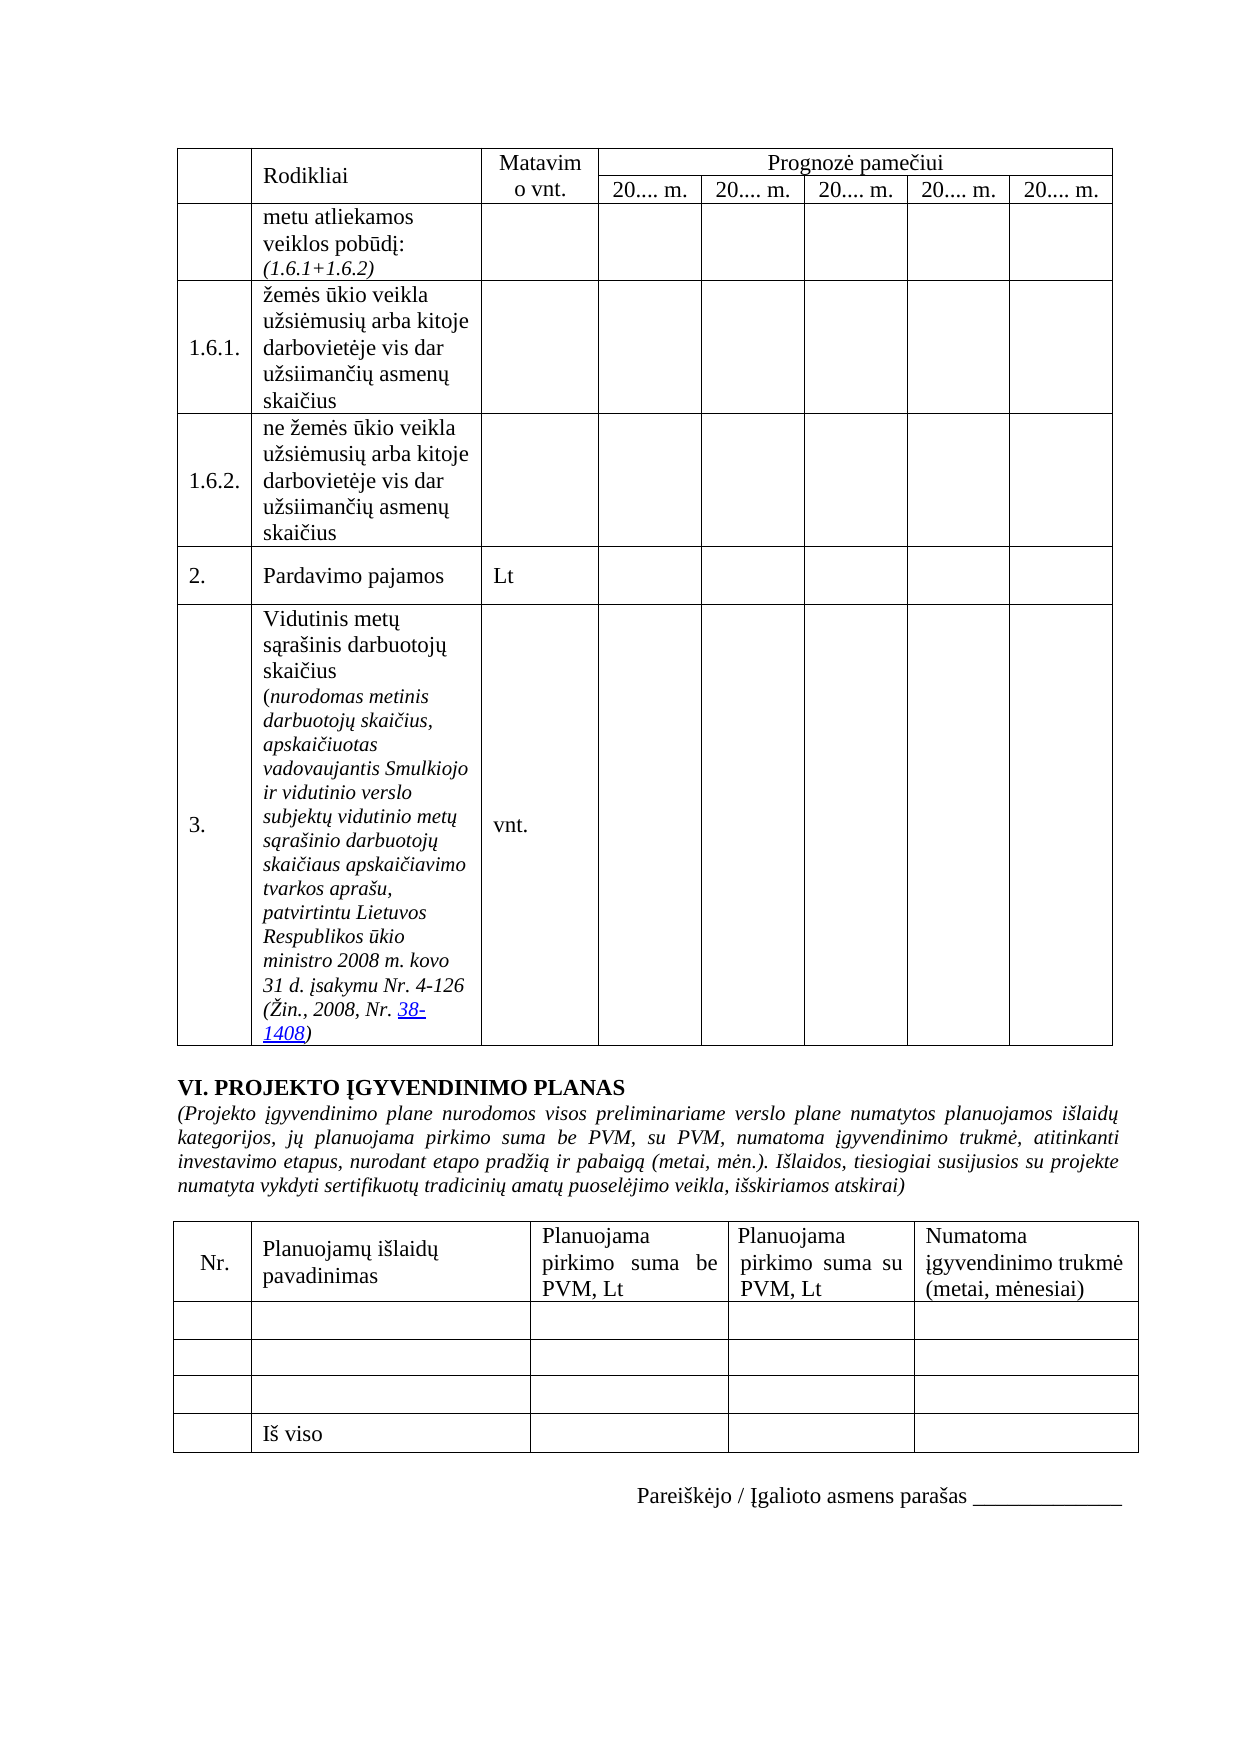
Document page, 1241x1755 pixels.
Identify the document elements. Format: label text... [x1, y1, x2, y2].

table_cell [908, 204, 1009, 280]
text VI. PROJEKTO ĮGYVENDINIMO PLANAS [177, 1074, 1122, 1101]
table_cell Iš viso [252, 1414, 530, 1452]
table_cell [915, 1376, 1138, 1413]
table_header Planuojama pirkimo suma be PVM, Lt [531, 1222, 728, 1301]
table_cell 1.6.2. [178, 414, 251, 546]
table_cell [178, 204, 251, 280]
table_cell [482, 281, 598, 413]
table_cell [599, 281, 701, 413]
table_cell [729, 1376, 914, 1413]
table_cell [702, 204, 804, 280]
table_cell vnt. [482, 605, 598, 1045]
table_cell Pardavimo pajamos [252, 547, 481, 604]
table_header [178, 149, 251, 202]
table_cell Vidutinis metų sąrašinis darbuotojų skaičius (nurodomas metinis darbuotojų skaičius, apskaičiuotas vadovaujantis Smulkiojo ir vidutinio verslo subjektų vidutinio metų sąrašinio darbuotojų skaičiaus apskaičiavimo tvarkos aprašu, patvirtintu Lietuvos Respublikos ūkio ministro 2008 m. kovo 31 d. įsakymu Nr. 4-126 (Žin., 2008, Nr. 38-1408) [252, 605, 481, 1045]
table_cell [599, 204, 701, 280]
table_header Rodikliai [252, 149, 481, 202]
table_cell [174, 1340, 251, 1375]
table_cell [252, 1302, 530, 1339]
table_cell [599, 414, 701, 546]
table_cell [908, 414, 1009, 546]
table_cell [531, 1414, 728, 1452]
table_cell [702, 605, 804, 1045]
table_cell [174, 1376, 251, 1413]
table_cell [1010, 281, 1112, 413]
table_cell [702, 547, 804, 604]
table_cell 20.... m. [599, 176, 701, 202]
table_cell [702, 414, 804, 546]
table_cell Lt [482, 547, 598, 604]
table_header Prognozė pamečiui [599, 149, 1112, 175]
table_cell [174, 1414, 251, 1452]
table_cell [1010, 547, 1112, 604]
table_cell [915, 1302, 1138, 1339]
table_cell [1010, 204, 1112, 280]
table_header Nr. [174, 1222, 251, 1301]
table_cell 1.6.1. [178, 281, 251, 413]
table_header Planuojama pirkimo suma su PVM, Lt [729, 1222, 914, 1301]
table_cell 2. [178, 547, 251, 604]
table_cell [729, 1414, 914, 1452]
table_cell [805, 605, 907, 1045]
table_header Planuojamų išlaidų pavadinimas [252, 1222, 530, 1301]
table_cell ne žemės ūkio veikla užsiėmusių arba kitoje darbovietėje vis dar užsiimančių asmenų skaičius [252, 414, 481, 546]
table_cell [599, 605, 701, 1045]
table_cell [702, 281, 804, 413]
table_cell žemės ūkio veikla užsiėmusių arba kitoje darbovietėje vis dar užsiimančių asmenų skaičius [252, 281, 481, 413]
table_cell [1010, 605, 1112, 1045]
table_cell 3. [178, 605, 251, 1045]
table_cell [805, 414, 907, 546]
table_cell [915, 1340, 1138, 1375]
table_cell 20.... m. [805, 176, 907, 202]
table_cell [729, 1302, 914, 1339]
table_cell [531, 1376, 728, 1413]
table_cell [252, 1340, 530, 1375]
table_cell [482, 414, 598, 546]
table_header Numatoma įgyvendinimo trukmė (metai, mėnesiai) [915, 1222, 1138, 1301]
text (Projekto įgyvendinimo plane nurodomos visos preliminariame verslo plane numatytos planuojamos išlaidų kategorijos, jų planuojama pirkimo suma be PVM, su PVM, numatoma įgyvendinimo trukmė, atitinkanti investavimo etapus, nurodant etapo pradžią ir pabaigą (metai, mėn.). Išlaidos, tiesiogiai susijusios su projekte numatyta vykdyti sertifikuotų tradicinių amatų puoselėjimo veikla, išskiriamos atskirai) [177, 1101, 1122, 1197]
table_cell [599, 547, 701, 604]
table_cell metu atliekamos veiklos pobūdį: (1.6.1+1.6.2) [252, 204, 481, 280]
table_cell [908, 605, 1009, 1045]
table_cell [805, 547, 907, 604]
table_cell [174, 1302, 251, 1339]
table_cell [252, 1376, 530, 1413]
table_cell 20.... m. [1010, 176, 1112, 202]
table_cell [915, 1414, 1138, 1452]
table_cell [908, 281, 1009, 413]
table_cell 20.... m. [908, 176, 1009, 202]
table_header Matavimo vnt. [482, 149, 598, 202]
table_cell [729, 1340, 914, 1375]
table_cell [805, 204, 907, 280]
table_cell [531, 1340, 728, 1375]
table_cell [908, 547, 1009, 604]
table_cell [482, 204, 598, 280]
table_cell 20.... m. [702, 176, 804, 202]
table_cell [1010, 414, 1112, 546]
text Pareiškėjo / Įgalioto asmens parašas _____________ [177, 1482, 1122, 1508]
table_cell [805, 281, 907, 413]
table_cell [531, 1302, 728, 1339]
